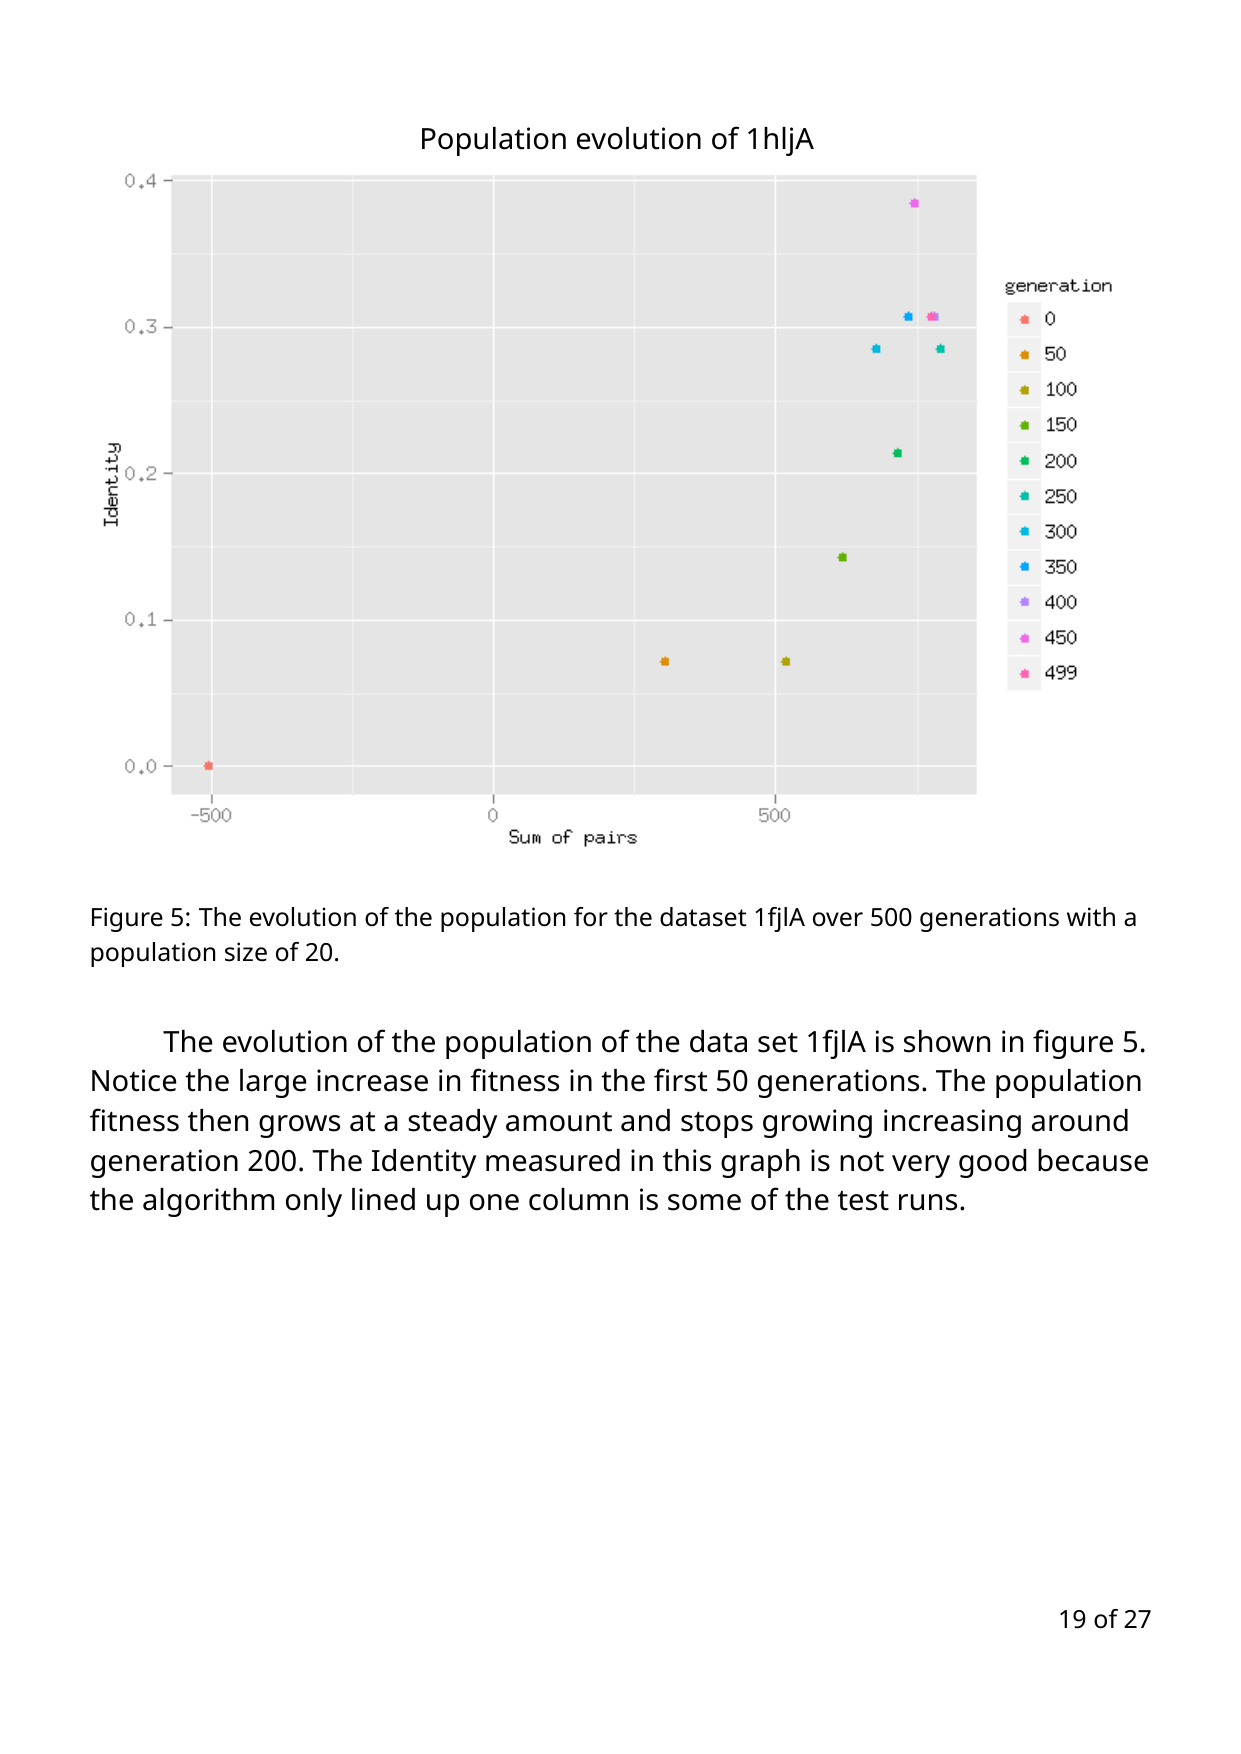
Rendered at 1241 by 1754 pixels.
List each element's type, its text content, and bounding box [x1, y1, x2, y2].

picture [95, 157, 1147, 856]
table_cell [89, 158, 1152, 895]
table_header Population evolution of 1hljA [89, 118, 1152, 158]
table_cell Figure 5: The evolution of the population for the dataset 1fjlA over 500 generations with a population size of 20. [89, 895, 1152, 969]
text The evolution of the population of the data set 1fjlA is shown in figure 5. Notice the large increase in fitness in the first 50 generations. The population fitness then grows at a steady amount and stops growing increasing around generation 200. The Identity measured in this graph is not very good because the algorithm only lined up one column is some of the test runs. [89, 1021, 1152, 1219]
